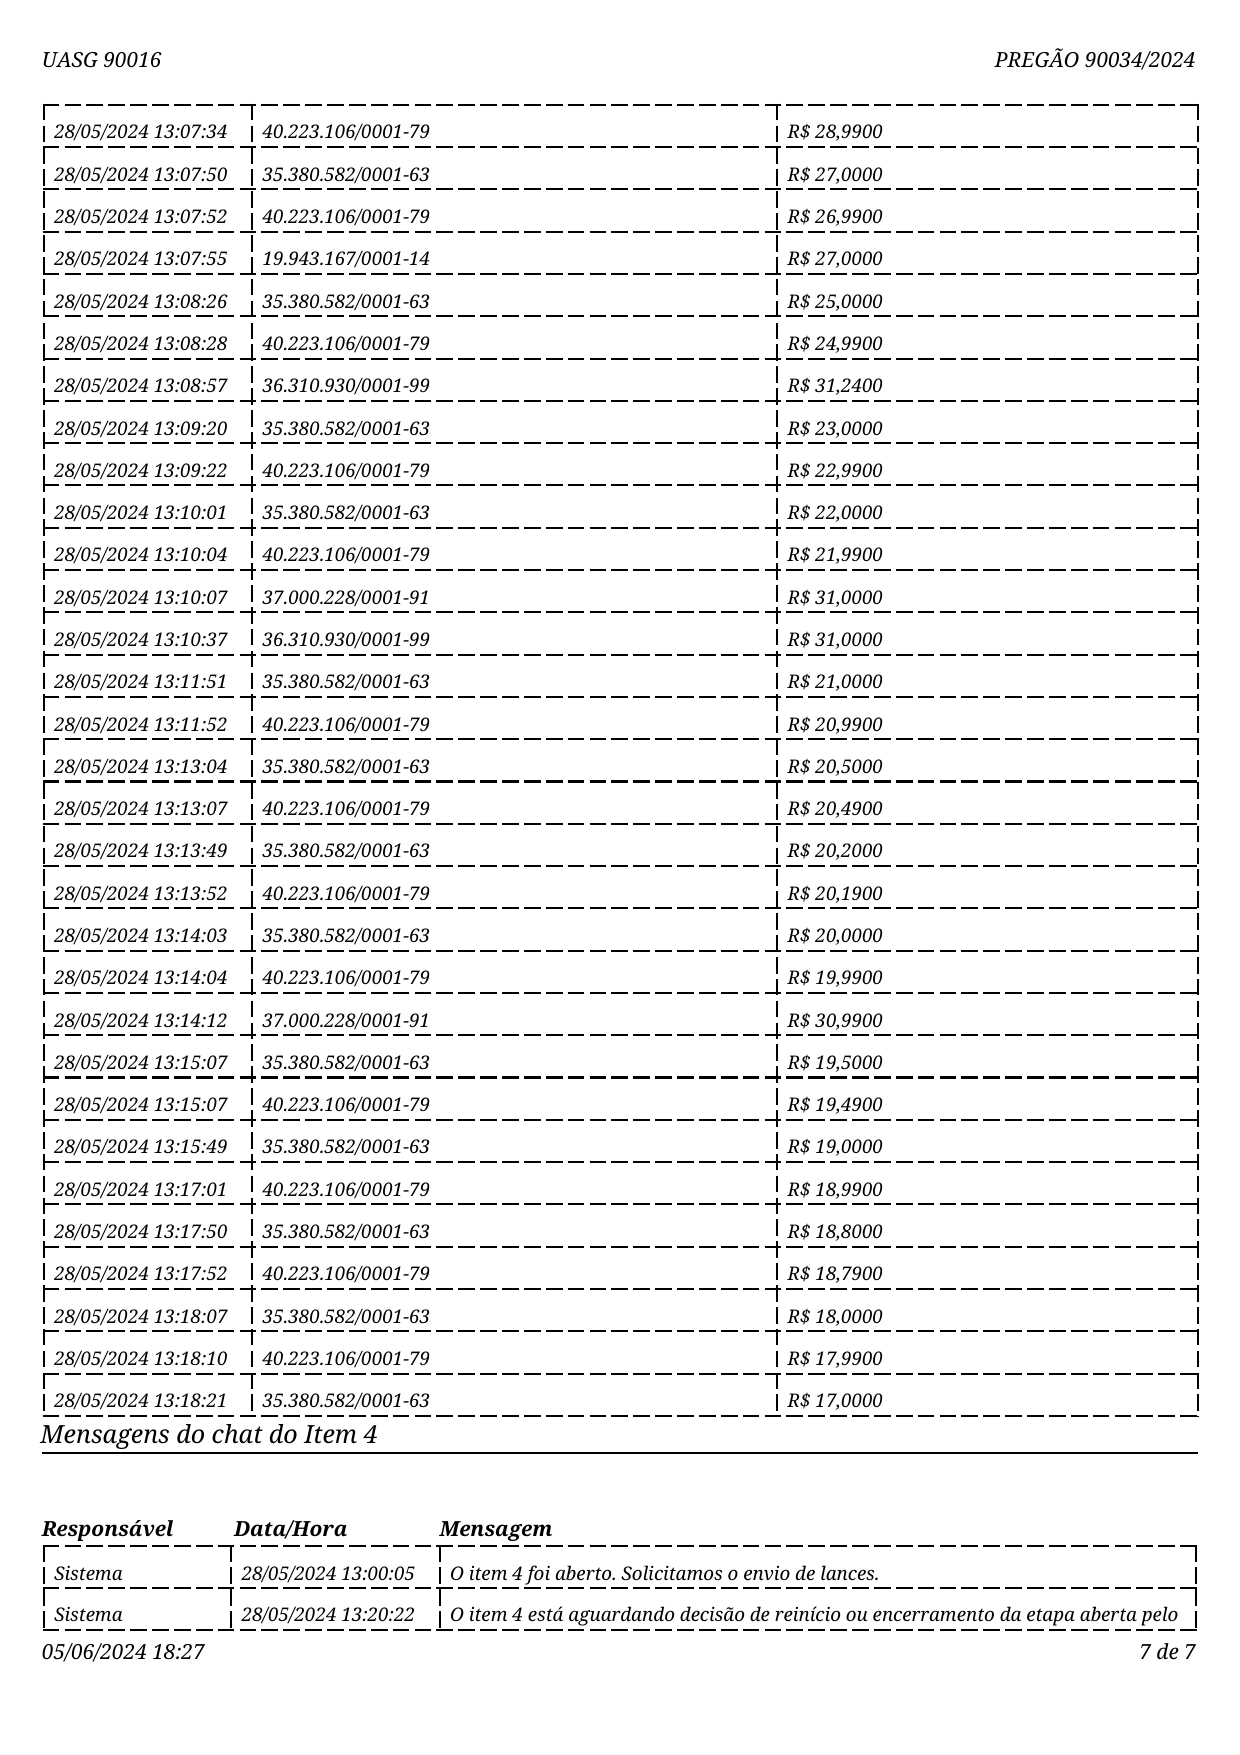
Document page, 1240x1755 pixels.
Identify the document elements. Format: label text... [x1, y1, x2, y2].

table_cell R$ 20,5000 [777, 738, 1198, 780]
table_cell 28/05/2024 13:13:52 [44, 865, 252, 907]
table_cell R$ 20,0000 [777, 907, 1198, 949]
table_cell 28/05/2024 13:08:28 [44, 315, 252, 357]
table_cell 35.380.582/0001-63 [252, 1119, 777, 1161]
table_cell R$ 30,9900 [777, 992, 1198, 1034]
table_cell 40.223.106/0001-79 [252, 527, 777, 569]
table_cell 28/05/2024 13:17:01 [44, 1161, 252, 1203]
table_cell 28/05/2024 13:13:49 [44, 823, 252, 865]
table_cell 35.380.582/0001-63 [252, 823, 777, 865]
table_cell 40.223.106/0001-79 [252, 442, 777, 484]
table_cell 28/05/2024 13:14:03 [44, 907, 252, 949]
table_cell R$ 19,4900 [777, 1076, 1198, 1119]
table_cell R$ 31,0000 [777, 569, 1198, 611]
table_cell 35.380.582/0001-63 [252, 146, 777, 188]
table_cell 28/05/2024 13:07:34 [44, 104, 252, 146]
table_cell 40.223.106/0001-79 [252, 188, 777, 231]
table_cell 28/05/2024 13:15:49 [44, 1119, 252, 1161]
table_cell 35.380.582/0001-63 [252, 400, 777, 442]
table_cell 28/05/2024 13:15:07 [44, 1076, 252, 1119]
table_cell 28/05/2024 13:20:22 [231, 1587, 439, 1629]
table_cell R$ 31,2400 [777, 358, 1198, 400]
table_cell R$ 18,0000 [777, 1288, 1198, 1330]
table_cell 40.223.106/0001-79 [252, 1161, 777, 1203]
table_cell 28/05/2024 13:18:10 [44, 1330, 252, 1372]
table_cell 40.223.106/0001-79 [252, 1246, 777, 1288]
table_cell R$ 24,9900 [777, 315, 1198, 357]
table_cell 35.380.582/0001-63 [252, 273, 777, 315]
table_header 28/05/2024 13:00:05 [231, 1545, 439, 1587]
table_cell 40.223.106/0001-79 [252, 950, 777, 992]
text Mensagens do chat do Item 4 [40, 1417, 1198, 1451]
table_cell 28/05/2024 13:10:04 [44, 527, 252, 569]
table_cell R$ 19,0000 [777, 1119, 1198, 1161]
table_cell R$ 17,9900 [777, 1330, 1198, 1372]
table_cell 28/05/2024 13:18:07 [44, 1288, 252, 1330]
table_cell 28/05/2024 13:17:52 [44, 1246, 252, 1288]
table_cell 37.000.228/0001-91 [252, 992, 777, 1034]
table_cell R$ 18,8000 [777, 1203, 1198, 1246]
table_cell 40.223.106/0001-79 [252, 1076, 777, 1119]
table_cell 40.223.106/0001-79 [252, 696, 777, 738]
table_cell 40.223.106/0001-79 [252, 315, 777, 357]
table_cell R$ 21,0000 [777, 654, 1198, 696]
table_header Sistema [44, 1545, 231, 1587]
table_cell R$ 27,0000 [777, 231, 1198, 273]
table_cell 28/05/2024 13:11:51 [44, 654, 252, 696]
table_cell 40.223.106/0001-79 [252, 1330, 777, 1372]
table_cell 36.310.930/0001-99 [252, 611, 777, 653]
table_cell 28/05/2024 13:15:07 [44, 1034, 252, 1076]
table_cell 35.380.582/0001-63 [252, 1288, 777, 1330]
table_cell R$ 20,2000 [777, 823, 1198, 865]
table_cell 35.380.582/0001-63 [252, 1203, 777, 1246]
table_cell R$ 23,0000 [777, 400, 1198, 442]
table_cell R$ 18,9900 [777, 1161, 1198, 1203]
table_cell O item 4 está aguardando decisão de reinício ou encerramento da etapa aberta pelo [440, 1587, 1196, 1629]
text Responsável Data/Hora Mensagem [42, 1514, 1198, 1543]
table_cell R$ 22,0000 [777, 484, 1198, 527]
table_cell R$ 26,9900 [777, 188, 1198, 231]
table_header O item 4 foi aberto. Solicitamos o envio de lances. [440, 1545, 1196, 1587]
table_cell 36.310.930/0001-99 [252, 358, 777, 400]
table_cell 35.380.582/0001-63 [252, 654, 777, 696]
table_cell 28/05/2024 13:10:37 [44, 611, 252, 653]
table_cell R$ 17,0000 [777, 1373, 1198, 1415]
table_cell 35.380.582/0001-63 [252, 1034, 777, 1076]
table_cell R$ 18,7900 [777, 1246, 1198, 1288]
table_cell 28/05/2024 13:07:50 [44, 146, 252, 188]
table_cell Sistema [44, 1587, 231, 1629]
table_cell 19.943.167/0001-14 [252, 231, 777, 273]
table_cell 28/05/2024 13:09:20 [44, 400, 252, 442]
table_cell 35.380.582/0001-63 [252, 1373, 777, 1415]
table_cell 28/05/2024 13:14:12 [44, 992, 252, 1034]
table_cell 37.000.228/0001-91 [252, 569, 777, 611]
table_cell 28/05/2024 13:17:50 [44, 1203, 252, 1246]
table_cell 28/05/2024 13:09:22 [44, 442, 252, 484]
table_cell 28/05/2024 13:14:04 [44, 950, 252, 992]
table_cell 40.223.106/0001-79 [252, 780, 777, 823]
table_cell R$ 31,0000 [777, 611, 1198, 653]
table_cell 28/05/2024 13:13:07 [44, 780, 252, 823]
table_cell 35.380.582/0001-63 [252, 738, 777, 780]
table_cell R$ 28,9900 [777, 104, 1198, 146]
table_cell 28/05/2024 13:07:55 [44, 231, 252, 273]
table_cell R$ 20,4900 [777, 780, 1198, 823]
table_cell 35.380.582/0001-63 [252, 484, 777, 527]
table_cell R$ 22,9900 [777, 442, 1198, 484]
table_cell 28/05/2024 13:11:52 [44, 696, 252, 738]
table_cell 35.380.582/0001-63 [252, 907, 777, 949]
table_cell 28/05/2024 13:10:07 [44, 569, 252, 611]
table_cell 40.223.106/0001-79 [252, 104, 777, 146]
table_cell 28/05/2024 13:08:26 [44, 273, 252, 315]
table_cell R$ 20,9900 [777, 696, 1198, 738]
table_cell R$ 19,5000 [777, 1034, 1198, 1076]
table_cell R$ 19,9900 [777, 950, 1198, 992]
table_cell R$ 20,1900 [777, 865, 1198, 907]
table_cell R$ 27,0000 [777, 146, 1198, 188]
table_cell 40.223.106/0001-79 [252, 865, 777, 907]
table_cell R$ 21,9900 [777, 527, 1198, 569]
table_cell R$ 25,0000 [777, 273, 1198, 315]
table_cell 28/05/2024 13:18:21 [44, 1373, 252, 1415]
table_cell 28/05/2024 13:08:57 [44, 358, 252, 400]
table_cell 28/05/2024 13:07:52 [44, 188, 252, 231]
table_cell 28/05/2024 13:13:04 [44, 738, 252, 780]
table_cell 28/05/2024 13:10:01 [44, 484, 252, 527]
